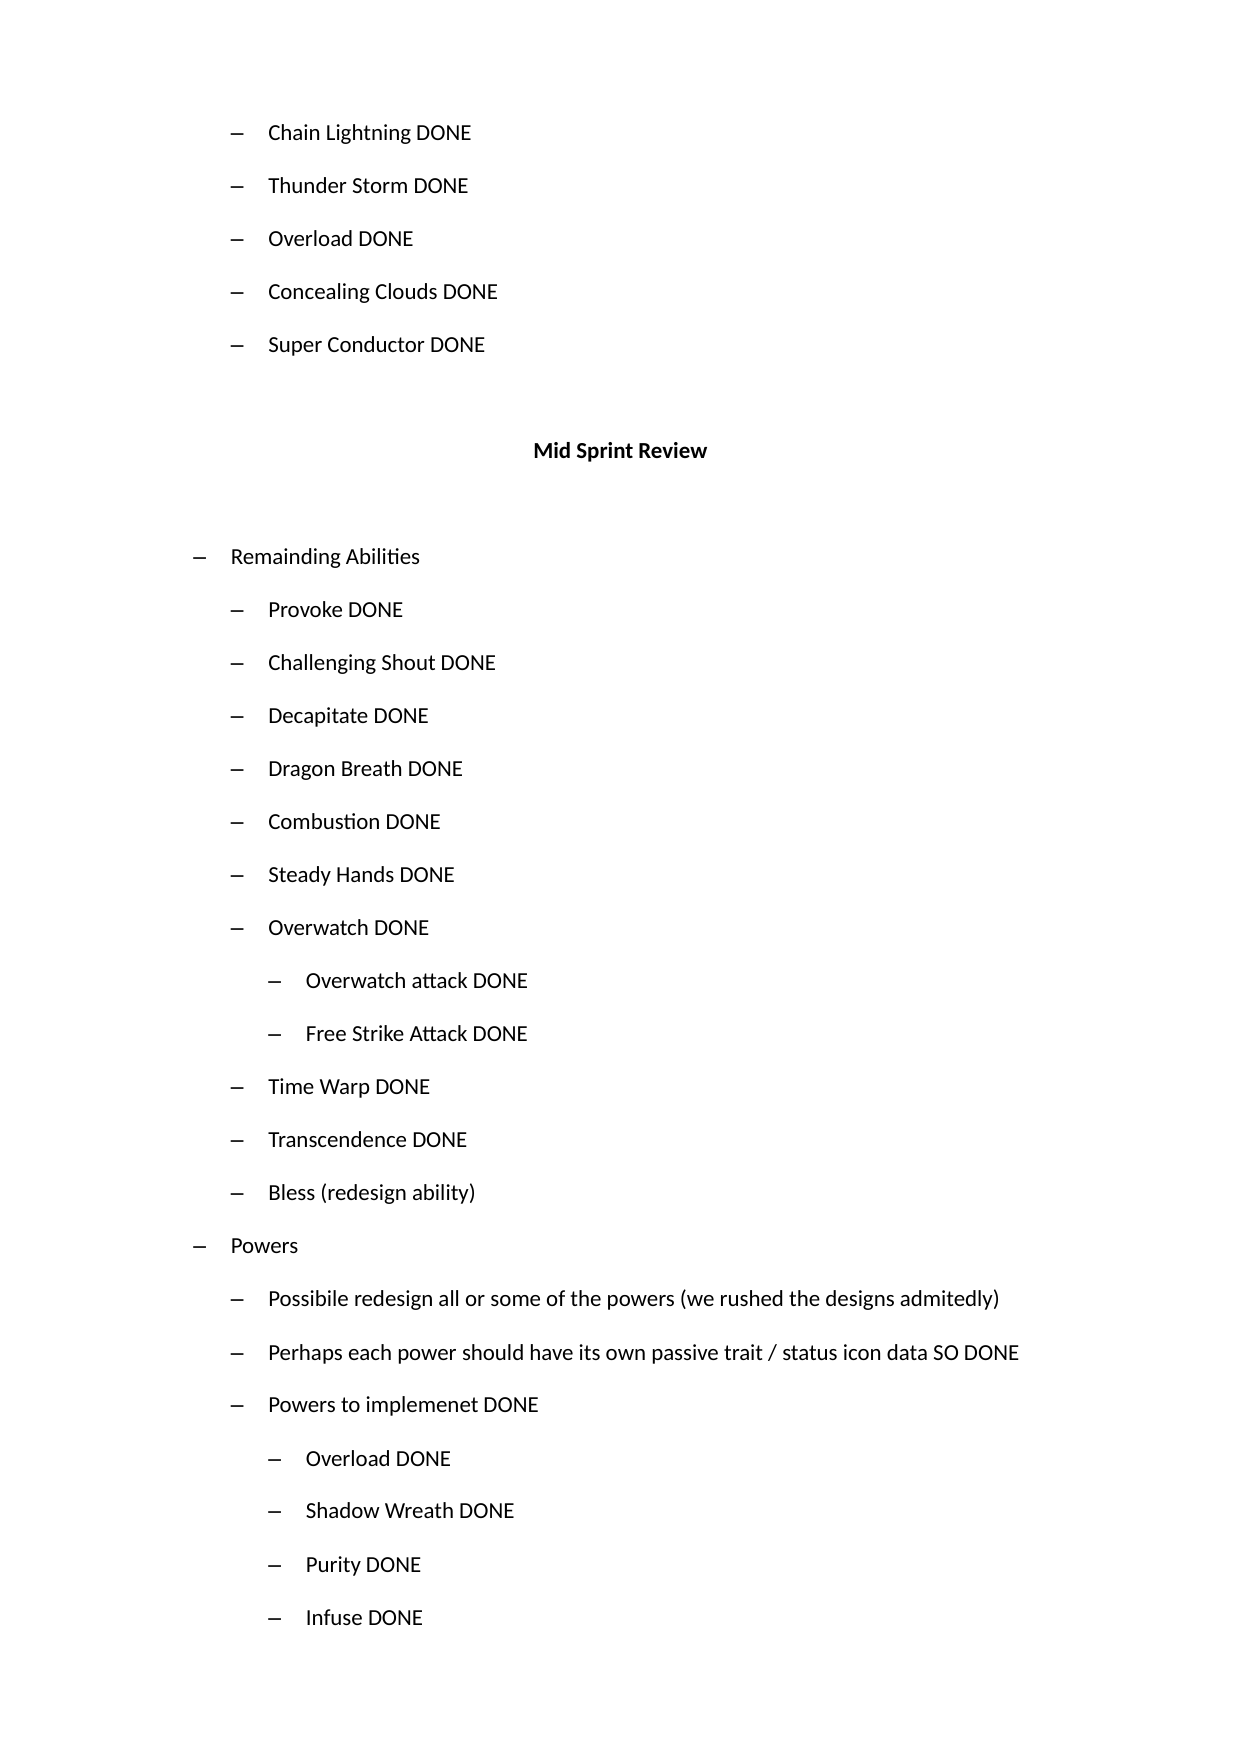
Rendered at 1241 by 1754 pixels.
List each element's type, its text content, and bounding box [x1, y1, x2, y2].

list Overload DONE [268, 1444, 1122, 1472]
list Powers [193, 1232, 1122, 1259]
list Dragon Breath DONE [231, 754, 1122, 782]
list Bless (redesign ability) [231, 1178, 1122, 1207]
list Overload DONE [231, 224, 1122, 252]
list Concealing Clouds DONE [231, 277, 1122, 305]
list Powers to implemenet DONE [231, 1391, 1122, 1419]
text Mid Sprint Review [118, 436, 1122, 464]
list Steady Hands DONE [231, 860, 1122, 888]
list Remainding Abilities [193, 542, 1122, 570]
list Thunder Storm DONE [231, 171, 1122, 199]
list Provoke DONE [231, 595, 1122, 623]
list Possibile redesign all or some of the powers (we rushed the designs admitedly) [231, 1284, 1122, 1313]
list Overwatch DONE [231, 913, 1122, 941]
list Overwatch attack DONE [268, 966, 1122, 994]
list Decapitate DONE [231, 701, 1122, 729]
list Challenging Shout DONE [231, 648, 1122, 676]
list Infuse DONE [268, 1603, 1122, 1631]
list Free Strike Attack DONE [268, 1019, 1122, 1047]
list Shadow Wreath DONE [268, 1497, 1122, 1525]
list Chain Lightning DONE [231, 118, 1122, 146]
list Time Warp DONE [231, 1072, 1122, 1101]
list Combustion DONE [231, 807, 1122, 835]
list Perhaps each power should have its own passive trait / status icon data SO DONE [231, 1338, 1122, 1366]
list Purity DONE [268, 1550, 1122, 1578]
list Super Conductor DONE [231, 330, 1122, 358]
list Transcendence DONE [231, 1126, 1122, 1153]
